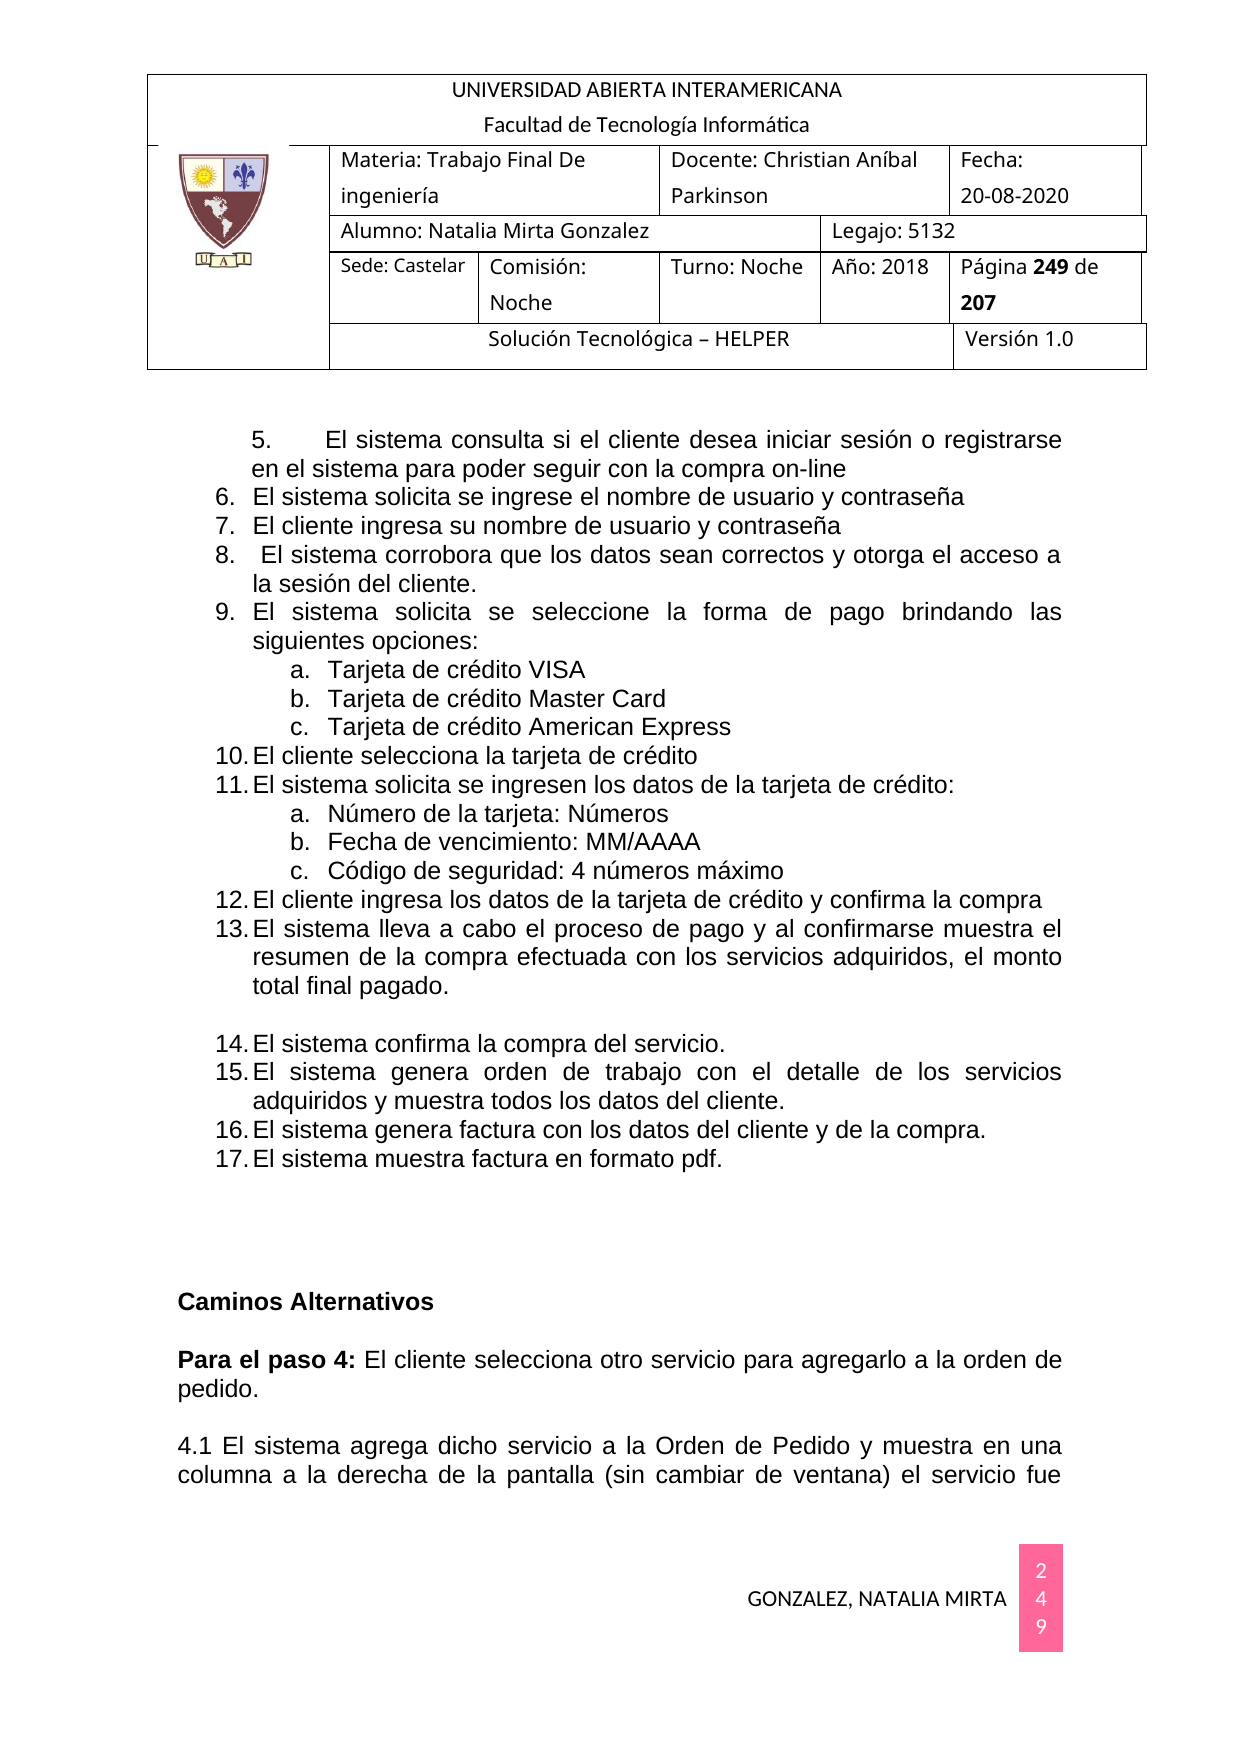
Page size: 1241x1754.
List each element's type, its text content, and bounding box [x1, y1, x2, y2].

list El sistema solicita se ingrese el nombre de usuario y contraseña [215, 482, 1063, 511]
list El sistema genera orden de trabajo con el detalle de los servicios adquiridos y muestra todos los datos del cliente. [215, 1057, 1063, 1115]
list Tarjeta de crédito VISA [290, 655, 1063, 684]
list El cliente ingresa los datos de la tarjeta de crédito y confirma la compra [215, 885, 1063, 914]
list El sistema genera factura con los datos del cliente y de la compra. [215, 1115, 1063, 1144]
list Tarjeta de crédito American Express [290, 712, 1063, 741]
list Número de la tarjeta: Números [290, 799, 1063, 827]
list El cliente selecciona la tarjeta de crédito [215, 741, 1063, 770]
list Tarjeta de crédito Master Card [290, 684, 1063, 712]
text Para el paso 4: El cliente selecciona otro servicio para agregarlo a la orden de pedido. [177, 1345, 1063, 1402]
list Código de seguridad: 4 números máximo [290, 856, 1063, 885]
list El sistema consulta si el cliente desea iniciar sesión o registrarse en el sistema para poder seguir con la compra on-line [251, 425, 1063, 482]
list El sistema solicita se ingresen los datos de la tarjeta de crédito: [215, 770, 1063, 799]
list El sistema corrobora que los datos sean correctos y otorga el acceso a la sesión del cliente. [215, 540, 1063, 597]
text 4.1 El sistema agrega dicho servicio a la Orden de Pedido y muestra en una columna a la derecha de la pantalla (sin cambiar de ventana) el servicio fue [177, 1431, 1063, 1489]
list Fecha de vencimiento: MM/AAAA [290, 827, 1063, 856]
list El sistema solicita se seleccione la forma de pago brindando las siguientes opciones: [215, 597, 1063, 655]
list El cliente ingresa su nombre de usuario y contraseña [215, 511, 1063, 540]
list El sistema muestra factura en formato pdf. [215, 1144, 1063, 1172]
text Caminos Alternativos [177, 1287, 1063, 1316]
list El sistema lleva a cabo el proceso de pago y al confirmarse muestra el resumen de la compra efectuada con los servicios adquiridos, el monto total final pagado. [215, 914, 1063, 1000]
list El sistema confirma la compra del servicio. [215, 1029, 1063, 1057]
